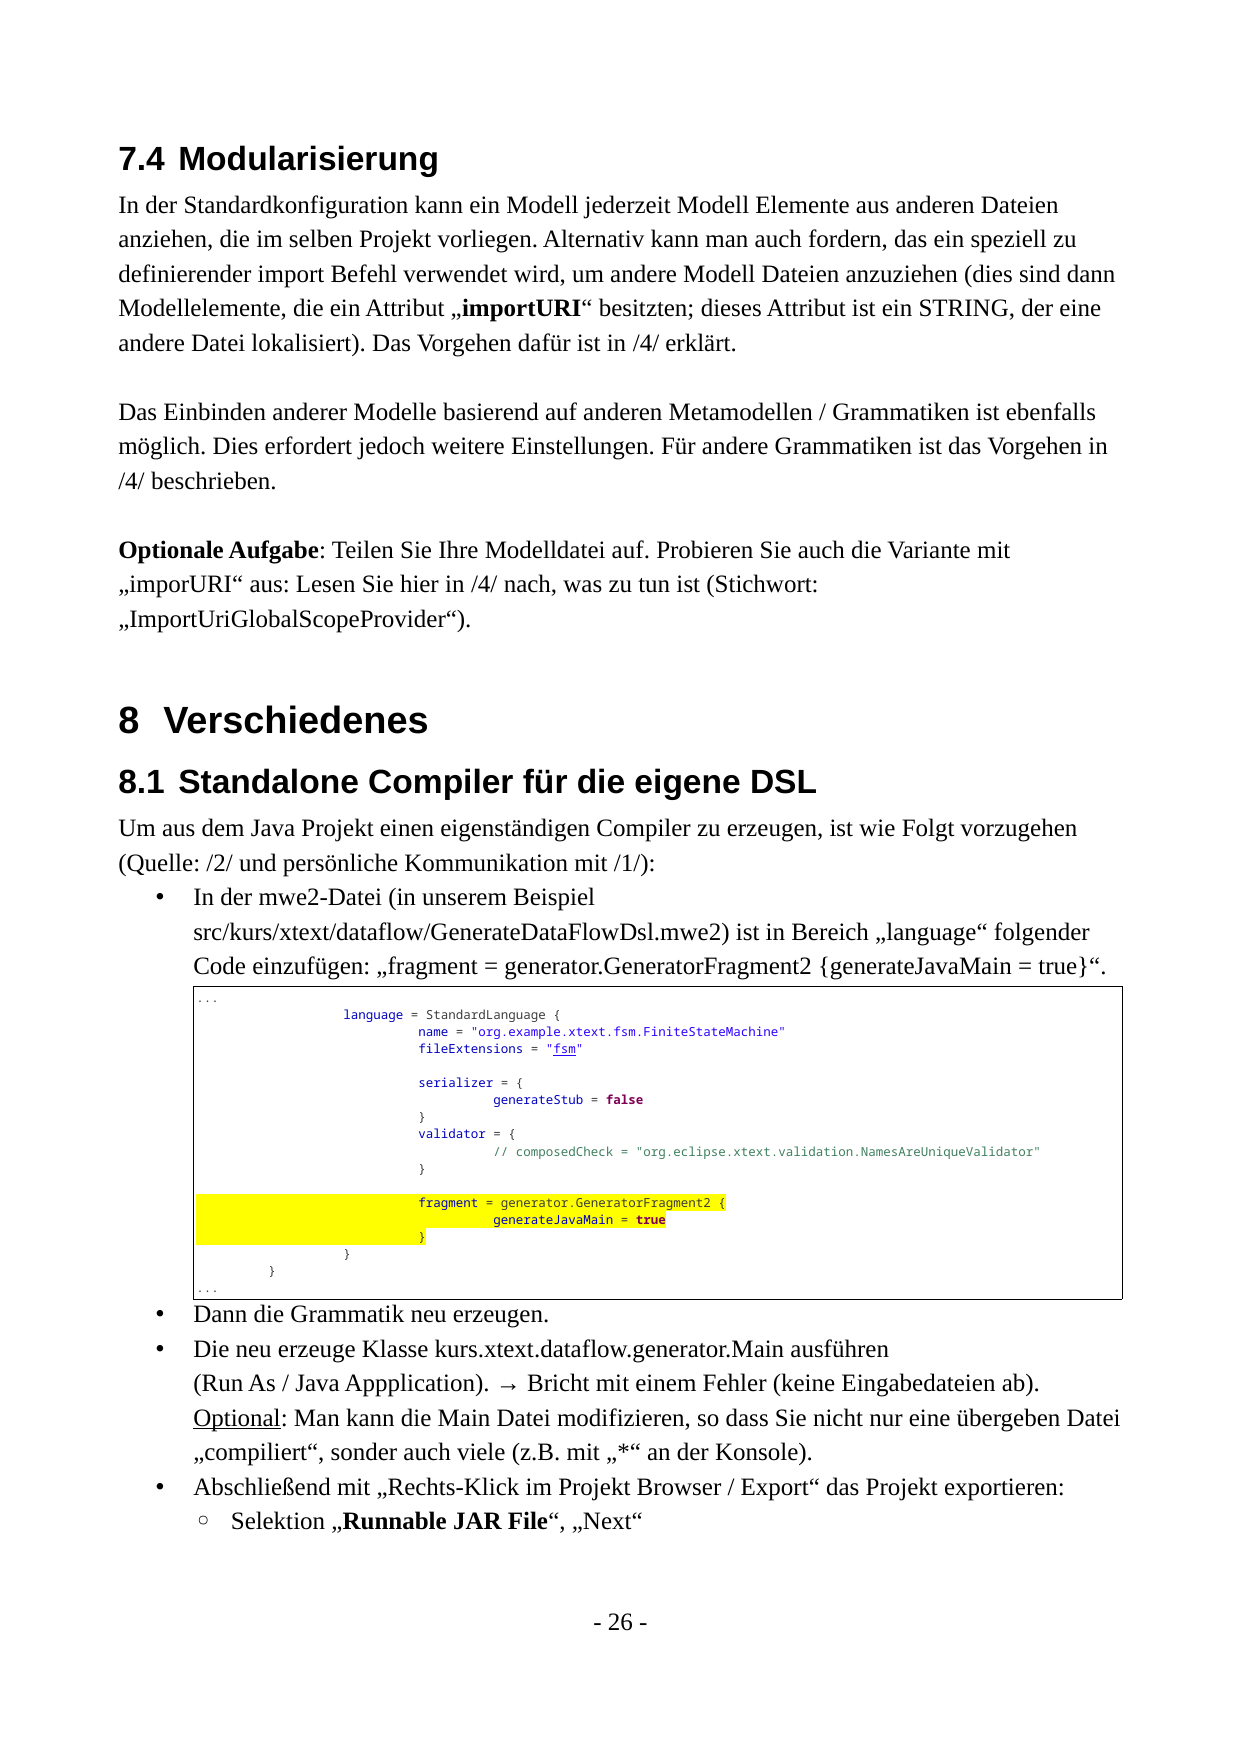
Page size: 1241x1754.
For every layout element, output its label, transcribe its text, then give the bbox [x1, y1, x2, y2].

list Optional: Man kann die Main Datei modifizieren, so dass Sie nicht nur eine übergeben Datei „compiliert“, sonder auch viele (z.B. mit „*“ an der Konsole). [156, 1403, 1122, 1466]
text fragment = generator.GeneratorFragment2 { [194, 1191, 1122, 1208]
text validator = { [194, 1122, 1122, 1139]
text } [194, 1105, 1122, 1122]
subtitle Verschiedenes [118, 698, 1122, 741]
subtitle Modularisierung [118, 139, 1122, 178]
list Abschließend mit „Rechts-Klick im Projekt Browser / Export“ das Projekt exportieren: [156, 1472, 1122, 1501]
list Die neu erzeuge Klasse kurs.xtext.dataflow.generator.Main ausführen (Run As / Java Appplication). → Bricht mit einem Fehler (keine Eingabedateien ab). [156, 1334, 1122, 1397]
list Dann die Grammatik neu erzeugen. [156, 1299, 1122, 1328]
text } [194, 1242, 1122, 1259]
list In der mwe2-Datei (in unserem Beispiel src/kurs/xtext/dataflow/GenerateDataFlowDsl.mwe2) ist in Bereich „language“ folgender Code einzufügen: „fragment = generator.GeneratorFragment2 {generateJavaMain = true}“. [156, 882, 1122, 980]
text In der Standardkonfiguration kann ein Modell jederzeit Modell Elemente aus anderen Dateien anziehen, die im selben Projekt vorliegen. Alternativ kann man auch fordern, das ein speziell zu definierender import Befehl verwendet wird, um andere Modell Dateien anzuziehen (dies sind dann Modellelemente, die ein Attribut „importURI“ besitzten; dieses Attribut ist ein STRING, der eine andere Datei lokalisiert). Das Vorgehen dafür ist in /4/ erklärt. [118, 190, 1122, 357]
text Das Einbinden anderer Modelle basierend auf anderen Metamodellen / Grammatiken ist ebenfalls möglich. Dies erfordert jedoch weitere Einstellungen. Für andere Grammatiken ist das Vorgehen in /4/ beschrieben. [118, 397, 1122, 495]
text // composedCheck = "org.eclipse.xtext.validation.NamesAreUniqueValidator" [194, 1139, 1122, 1157]
text ... [194, 1276, 1122, 1299]
text fileExtensions = "fsm" [194, 1037, 1122, 1057]
text name = "org.example.xtext.fsm.FiniteStateMachine" [194, 1020, 1122, 1037]
text generateJavaMain = true [194, 1208, 1122, 1225]
text } [194, 1225, 1122, 1242]
subtitle Standalone Compiler für die eigene DSL [118, 762, 1122, 801]
text generateStub = false [194, 1088, 1122, 1105]
text Optionale Aufgabe: Teilen Sie Ihre Modelldatei auf. Probieren Sie auch die Variante mit „imporURI“ aus: Lesen Sie hier in /4/ nach, was zu tun ist (Stichwort: „ImportUriGlobalScopeProvider“). [118, 535, 1122, 633]
text ... [194, 987, 1122, 1003]
text } [194, 1259, 1122, 1276]
text serializer = { [194, 1071, 1122, 1088]
list Selektion „Runnable JAR File“, „Next“ [193, 1506, 1122, 1535]
text } [194, 1157, 1122, 1177]
text Um aus dem Java Projekt einen eigenständigen Compiler zu erzeugen, ist wie Folgt vorzugehen (Quelle: /2/ und persönliche Kommunikation mit /1/): [118, 813, 1122, 877]
text language = StandardLanguage { [194, 1003, 1122, 1020]
